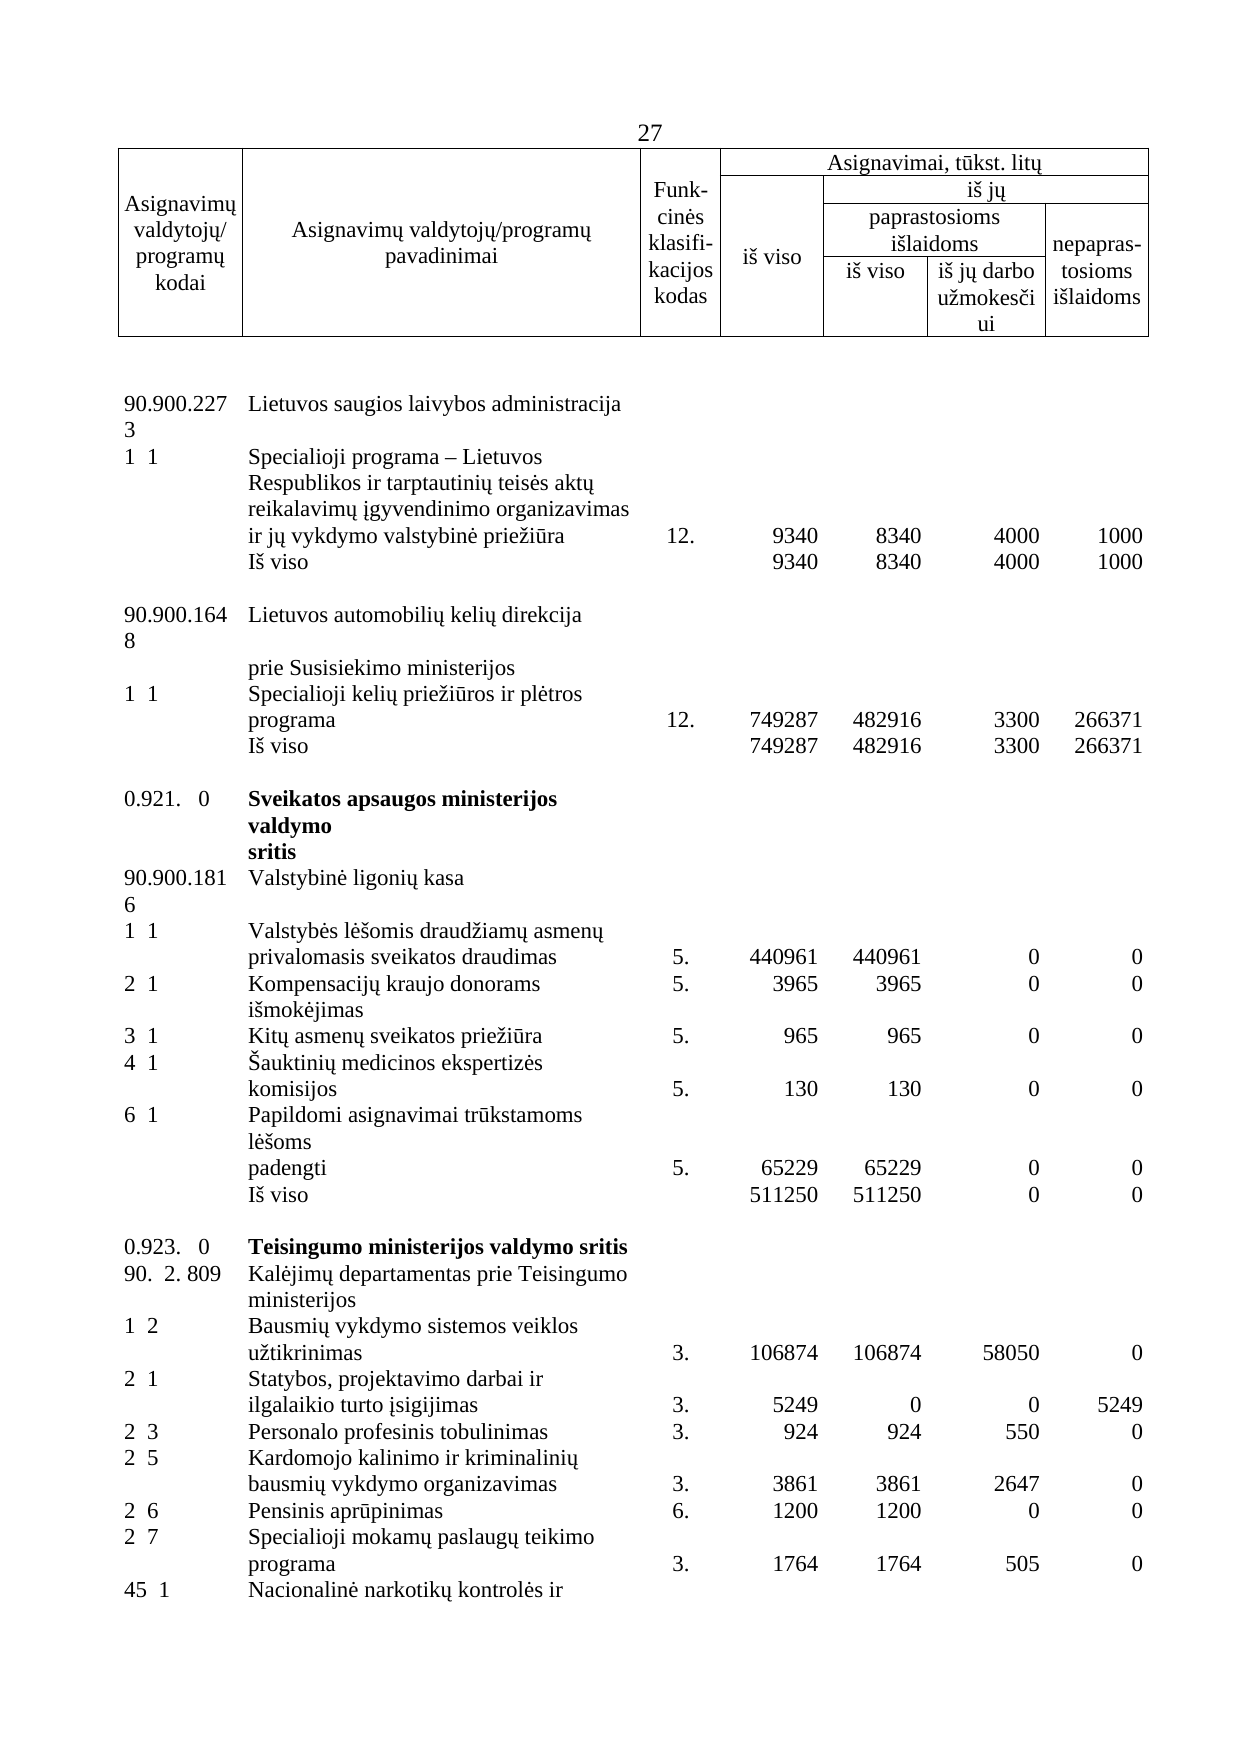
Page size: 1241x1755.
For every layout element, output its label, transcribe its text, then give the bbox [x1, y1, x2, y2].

table_cell [824, 337, 927, 364]
table_cell [118, 364, 242, 390]
table_cell [824, 390, 927, 443]
table_cell 1764 [824, 1550, 927, 1576]
table_cell [641, 548, 720, 574]
table_cell 550 [927, 1418, 1045, 1444]
table_cell [720, 1049, 824, 1075]
table_cell [927, 1049, 1045, 1075]
table_cell iš viso [824, 257, 927, 336]
table_cell [118, 654, 242, 680]
table_cell [641, 864, 720, 917]
table_cell 5. [641, 970, 720, 1022]
table_cell 2647 [927, 1471, 1045, 1497]
table_cell [824, 1207, 927, 1233]
table_cell [1045, 1286, 1148, 1312]
table_cell Kalėjimų departamentas prie Teisingumo [242, 1260, 641, 1286]
table_cell [1045, 337, 1148, 364]
table_cell [824, 917, 927, 943]
table_cell [1045, 917, 1148, 943]
table_header Asignavimų valdytojų/programų pavadinimai [243, 149, 640, 336]
table_cell [118, 548, 242, 574]
table_cell 0 [927, 970, 1045, 1022]
table_cell 924 [824, 1418, 927, 1444]
table_cell [1045, 1444, 1148, 1471]
table_cell [927, 364, 1045, 390]
table_cell reikalavimų įgyvendinimo organizavimas [242, 495, 641, 522]
table_cell programa [242, 1550, 641, 1576]
table_cell [720, 1102, 824, 1154]
table_cell [1045, 390, 1148, 443]
table_cell 3965 [824, 970, 927, 1022]
table_cell komisijos [242, 1075, 641, 1102]
table_cell [824, 1313, 927, 1339]
table_cell [720, 495, 824, 522]
table_cell [720, 864, 824, 917]
table_cell [641, 917, 720, 943]
table_cell [927, 1233, 1045, 1260]
table_cell 106874 [720, 1339, 824, 1365]
table_cell [927, 575, 1045, 601]
table_cell 1 2 [118, 1313, 242, 1339]
table_cell [824, 575, 927, 601]
table_cell 749287 [720, 733, 824, 759]
table_cell 0 [1045, 1075, 1148, 1102]
table_cell [927, 680, 1045, 706]
table_cell [118, 337, 242, 364]
table_cell 505 [927, 1550, 1045, 1576]
table_cell [720, 601, 824, 653]
table_cell [118, 495, 242, 522]
table_cell [824, 1102, 927, 1154]
table_cell 0 [1045, 1497, 1148, 1523]
table_cell 0 [1045, 944, 1148, 970]
table_cell ministerijos [242, 1286, 641, 1312]
table_cell [118, 944, 242, 970]
table_cell [927, 390, 1045, 443]
table_cell [927, 1260, 1045, 1286]
table_cell 0 [927, 1023, 1045, 1049]
table_cell [641, 733, 720, 759]
table_cell [1045, 1576, 1148, 1602]
table_cell 45 1 [118, 1576, 242, 1602]
table_cell 2 5 [118, 1444, 242, 1471]
table_cell [720, 1523, 824, 1549]
table_cell [118, 575, 242, 601]
table_cell [641, 759, 720, 785]
table_cell [1045, 838, 1148, 864]
table_cell [641, 654, 720, 680]
table_cell 440961 [720, 944, 824, 970]
table_cell [720, 838, 824, 864]
table_cell [824, 495, 927, 522]
table_cell Bausmių vykdymo sistemos veiklos [242, 1313, 641, 1339]
table_cell 0 [1045, 1471, 1148, 1497]
table_cell 58050 [927, 1339, 1045, 1365]
table_cell Lietuvos saugios laivybos administracija [242, 390, 641, 443]
table_cell [927, 785, 1045, 838]
table_cell [720, 759, 824, 785]
table_cell [118, 1181, 242, 1207]
table_cell [720, 1207, 824, 1233]
table_cell 4000 [927, 548, 1045, 574]
table_cell 3 1 [118, 1023, 242, 1049]
table_cell [1045, 1313, 1148, 1339]
table_cell [641, 785, 720, 838]
table_cell 1 1 [118, 917, 242, 943]
table_cell 0 [1045, 1023, 1148, 1049]
table_cell Iš viso [242, 733, 641, 759]
table_cell [118, 1075, 242, 1102]
table_cell [720, 469, 824, 495]
table_cell bausmių vykdymo organizavimas [242, 1471, 641, 1497]
table_cell 12. [641, 706, 720, 733]
table_cell [927, 1286, 1045, 1312]
table_cell [242, 1207, 641, 1233]
table_cell [824, 680, 927, 706]
table_cell 3300 [927, 706, 1045, 733]
table_cell [927, 495, 1045, 522]
table_cell 65229 [720, 1154, 824, 1181]
table_cell [824, 1444, 927, 1471]
table_cell [720, 1365, 824, 1391]
table_cell [927, 1444, 1045, 1471]
table_cell 3. [641, 1418, 720, 1444]
table_cell iš jų [824, 176, 1148, 202]
table_cell 1200 [720, 1497, 824, 1523]
table_cell [118, 759, 242, 785]
table_cell 3861 [720, 1471, 824, 1497]
table_cell [720, 680, 824, 706]
table_cell [641, 1181, 720, 1207]
table_cell 130 [824, 1075, 927, 1102]
table_cell [1045, 864, 1148, 917]
table_cell [720, 443, 824, 469]
table_cell 0 [824, 1391, 927, 1418]
table_cell paprastosioms išlaidoms [824, 204, 1045, 256]
table_cell [927, 1207, 1045, 1233]
table_cell [1045, 601, 1148, 653]
table_cell 1 1 [118, 443, 242, 469]
table_cell programa [242, 706, 641, 733]
table_cell 3861 [824, 1471, 927, 1497]
table_cell [641, 1365, 720, 1391]
table_cell [1045, 680, 1148, 706]
table_cell 482916 [824, 733, 927, 759]
table_cell Specialioji mokamų paslaugų teikimo [242, 1523, 641, 1549]
table_cell [927, 1523, 1045, 1549]
table_cell [641, 1286, 720, 1312]
table_cell 0 [927, 1181, 1045, 1207]
table_cell [927, 1313, 1045, 1339]
table_cell 130 [720, 1075, 824, 1102]
table_cell iš jų darbo užmokesčiui [928, 257, 1045, 336]
table_cell 2 6 [118, 1497, 242, 1523]
table_cell [720, 917, 824, 943]
table_cell [641, 1313, 720, 1339]
table_cell [641, 1444, 720, 1471]
table_cell [118, 838, 242, 864]
table_cell 5249 [1045, 1391, 1148, 1418]
table_cell 106874 [824, 1339, 927, 1365]
table_cell 3. [641, 1471, 720, 1497]
table_header Asignavimų valdytojų/ programų kodai [119, 149, 242, 336]
table_cell 90.900.1648 [118, 601, 242, 653]
table_cell [927, 1576, 1045, 1602]
table_cell [927, 469, 1045, 495]
table_cell užtikrinimas [242, 1339, 641, 1365]
table_cell 2 1 [118, 970, 242, 1022]
table_cell 3. [641, 1391, 720, 1418]
table_cell 749287 [720, 706, 824, 733]
table_cell Respublikos ir tarptautinių teisės aktų [242, 469, 641, 495]
table_cell [824, 785, 927, 838]
table_cell [1045, 469, 1148, 495]
table_cell [824, 759, 927, 785]
table_cell [824, 1049, 927, 1075]
table_cell 0 [927, 1075, 1045, 1102]
table_header Asignavimai, tūkst. litų [721, 149, 1148, 175]
table_cell [720, 1313, 824, 1339]
table_cell [1045, 1049, 1148, 1075]
table_cell [720, 1444, 824, 1471]
table_cell [641, 680, 720, 706]
table_cell [242, 575, 641, 601]
table_cell [927, 864, 1045, 917]
table_cell 2 3 [118, 1418, 242, 1444]
table_cell [720, 364, 824, 390]
table_cell 440961 [824, 944, 927, 970]
table_cell [118, 1550, 242, 1576]
table_cell [641, 838, 720, 864]
table_cell [824, 1233, 927, 1260]
table_cell [720, 337, 824, 364]
table_cell [927, 759, 1045, 785]
table_cell [118, 1154, 242, 1181]
table_cell Iš viso [242, 548, 641, 574]
table_cell [118, 1391, 242, 1418]
table_cell 3. [641, 1550, 720, 1576]
table_cell 1000 [1045, 522, 1148, 548]
table_cell [1045, 443, 1148, 469]
table_cell [1045, 759, 1148, 785]
table_cell privalomasis sveikatos draudimas [242, 944, 641, 970]
table_cell iš viso [721, 176, 823, 336]
table_cell Statybos, projektavimo darbai ir [242, 1365, 641, 1391]
table_cell Pensinis aprūpinimas [242, 1497, 641, 1523]
table_cell 4 1 [118, 1049, 242, 1075]
table_cell 90.900.1816 [118, 864, 242, 917]
table_cell ilgalaikio turto įsigijimas [242, 1391, 641, 1418]
table_cell [641, 390, 720, 443]
table_cell 0 [1045, 1154, 1148, 1181]
table_cell [242, 759, 641, 785]
table_cell [641, 1049, 720, 1075]
table_cell ir jų vykdymo valstybinė priežiūra [242, 522, 641, 548]
table_cell [1045, 654, 1148, 680]
table_cell [824, 364, 927, 390]
table_cell Personalo profesinis tobulinimas [242, 1418, 641, 1444]
table_cell 5. [641, 1075, 720, 1102]
table_cell [824, 1286, 927, 1312]
table_cell 1 1 [118, 680, 242, 706]
table_cell 9340 [720, 522, 824, 548]
table_cell 266371 [1045, 706, 1148, 733]
table_cell [641, 469, 720, 495]
table_cell 0.921. 0 [118, 785, 242, 838]
table_cell [1045, 364, 1148, 390]
table_cell 2 1 [118, 1365, 242, 1391]
table_cell [824, 443, 927, 469]
table_cell Kardomojo kalinimo ir kriminalinių [242, 1444, 641, 1471]
table_cell [641, 601, 720, 653]
table_cell [927, 443, 1045, 469]
table_cell [824, 1260, 927, 1286]
table_cell nepapras-tosioms išlaidoms [1046, 204, 1148, 336]
table_cell [641, 364, 720, 390]
table_cell 0 [1045, 970, 1148, 1022]
table_cell 965 [824, 1023, 927, 1049]
table_cell [118, 1207, 242, 1233]
table_cell [1045, 1523, 1148, 1549]
table_cell 90. 2. 809 [118, 1260, 242, 1286]
table_cell [641, 443, 720, 469]
table_cell Sveikatos apsaugos ministerijos valdymo [242, 785, 641, 838]
table_cell prie Susisiekimo ministerijos [242, 654, 641, 680]
table_cell [927, 601, 1045, 653]
table_cell 90.900.2273 [118, 390, 242, 443]
table_cell 3. [641, 1339, 720, 1365]
table_cell Šauktinių medicinos ekspertizės [242, 1049, 641, 1075]
table_cell [927, 1365, 1045, 1391]
table_cell [720, 1286, 824, 1312]
table_cell [1045, 1260, 1148, 1286]
table_cell padengti [242, 1154, 641, 1181]
table_cell 0 [1045, 1418, 1148, 1444]
table_cell 924 [720, 1418, 824, 1444]
table_cell Valstybės lėšomis draudžiamų asmenų [242, 917, 641, 943]
table_cell [118, 1471, 242, 1497]
table_cell [720, 1233, 824, 1260]
table_cell Lietuvos automobilių kelių direkcija [242, 601, 641, 653]
table_cell 0 [927, 1391, 1045, 1418]
table_cell 5. [641, 1154, 720, 1181]
table_cell 965 [720, 1023, 824, 1049]
table_cell Kompensacijų kraujo donorams išmokėjimas [242, 970, 641, 1022]
table_cell [1045, 1365, 1148, 1391]
table_cell [1045, 1207, 1148, 1233]
table_cell [824, 864, 927, 917]
table_cell [1045, 1233, 1148, 1260]
table_cell [824, 654, 927, 680]
table_cell 3300 [927, 733, 1045, 759]
table_cell Kitų asmenų sveikatos priežiūra [242, 1023, 641, 1049]
table_cell [824, 1523, 927, 1549]
table_cell 0 [927, 944, 1045, 970]
table_cell 0 [927, 1154, 1045, 1181]
table_cell 3965 [720, 970, 824, 1022]
table_cell Papildomi asignavimai trūkstamoms lėšoms [242, 1102, 641, 1154]
table_cell 511250 [824, 1181, 927, 1207]
table_cell [1045, 495, 1148, 522]
table_cell [641, 1233, 720, 1260]
table_cell [641, 337, 720, 364]
table_cell 8340 [824, 522, 927, 548]
table_cell 2 7 [118, 1523, 242, 1549]
table_cell [720, 390, 824, 443]
table_cell 482916 [824, 706, 927, 733]
table_cell Nacionalinė narkotikų kontrolės ir [242, 1576, 641, 1602]
table_cell 9340 [720, 548, 824, 574]
table_cell [1045, 575, 1148, 601]
table_cell Teisingumo ministerijos valdymo sritis [242, 1233, 641, 1260]
table_cell 5249 [720, 1391, 824, 1418]
table_cell [824, 1576, 927, 1602]
table_cell [118, 706, 242, 733]
table_cell 0.923. 0 [118, 1233, 242, 1260]
table_cell Specialioji kelių priežiūros ir plėtros [242, 680, 641, 706]
table_cell 4000 [927, 522, 1045, 548]
table_cell 0 [927, 1497, 1045, 1523]
table_cell 6 1 [118, 1102, 242, 1154]
table_cell [118, 1339, 242, 1365]
table_cell [927, 838, 1045, 864]
table_cell sritis [242, 838, 641, 864]
table_cell [927, 1102, 1045, 1154]
table_cell 5. [641, 944, 720, 970]
table_cell [720, 575, 824, 601]
table_cell [641, 575, 720, 601]
table_cell Specialioji programa – Lietuvos [242, 443, 641, 469]
table_cell [1045, 1102, 1148, 1154]
table_cell Valstybinė ligonių kasa [242, 864, 641, 917]
table_header Funk-cinės klasifi-kacijos kodas [641, 149, 720, 336]
table_cell [1045, 785, 1148, 838]
table_cell [641, 1260, 720, 1286]
table_cell [720, 785, 824, 838]
table_cell [824, 1365, 927, 1391]
table_cell 1764 [720, 1550, 824, 1576]
table_cell [242, 337, 641, 364]
table_cell [641, 495, 720, 522]
table_cell [720, 1576, 824, 1602]
table_cell [824, 838, 927, 864]
table_cell 5. [641, 1023, 720, 1049]
table_cell 65229 [824, 1154, 927, 1181]
table_cell [824, 469, 927, 495]
table_cell 12. [641, 522, 720, 548]
table_cell Iš viso [242, 1181, 641, 1207]
table_cell [641, 1523, 720, 1549]
table_cell [641, 1207, 720, 1233]
table_cell [824, 601, 927, 653]
table_cell [118, 1286, 242, 1312]
table_cell [118, 733, 242, 759]
table_cell 6. [641, 1497, 720, 1523]
table_cell 8340 [824, 548, 927, 574]
table_cell [118, 522, 242, 548]
table_cell [927, 654, 1045, 680]
table_cell 266371 [1045, 733, 1148, 759]
table_cell [927, 917, 1045, 943]
table_cell [641, 1576, 720, 1602]
table_cell 1200 [824, 1497, 927, 1523]
table_cell [641, 1102, 720, 1154]
table_cell 0 [1045, 1550, 1148, 1576]
table_cell 511250 [720, 1181, 824, 1207]
table_cell [242, 364, 641, 390]
table_cell 1000 [1045, 548, 1148, 574]
table_cell [720, 1260, 824, 1286]
table_cell [118, 469, 242, 495]
table_cell 0 [1045, 1181, 1148, 1207]
table_cell [927, 337, 1045, 364]
table_cell 0 [1045, 1339, 1148, 1365]
table_cell [720, 654, 824, 680]
